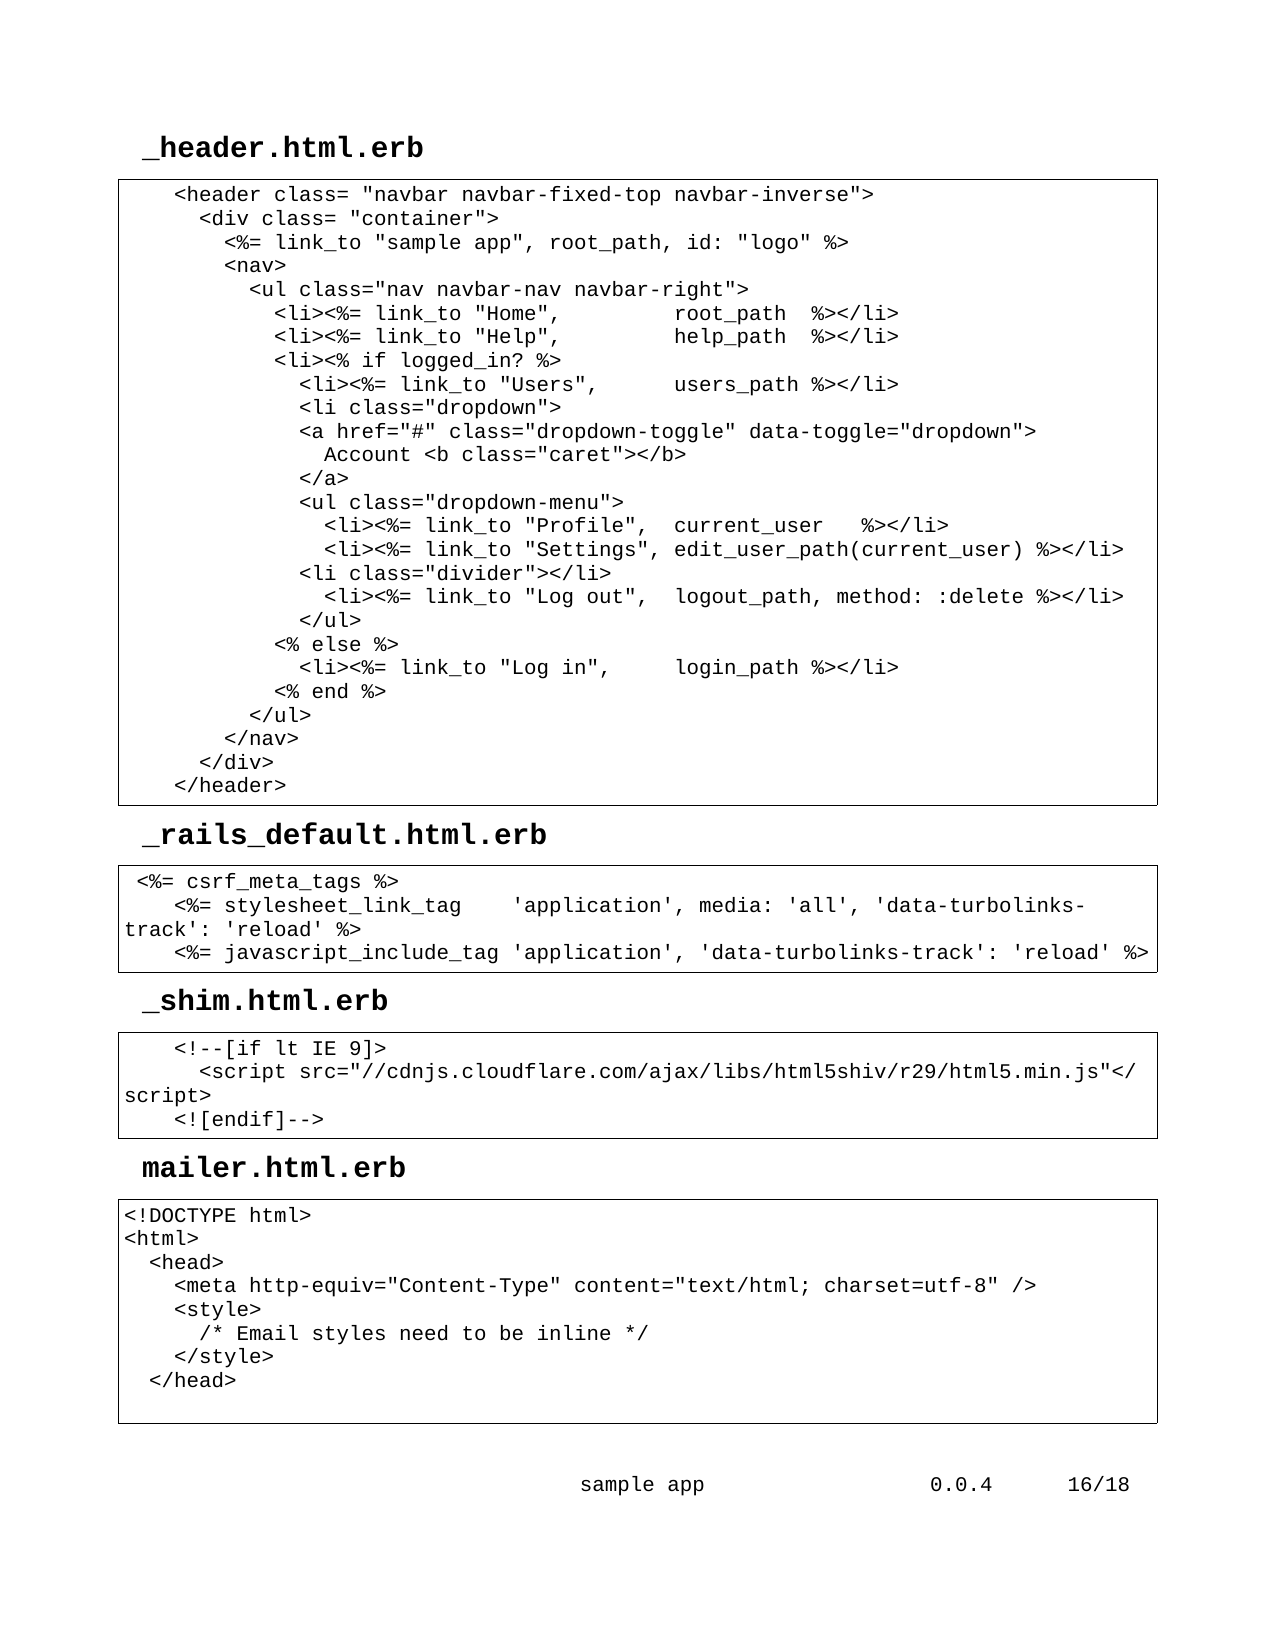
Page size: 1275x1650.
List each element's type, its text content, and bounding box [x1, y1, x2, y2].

table_header <%= csrf_meta_tags %> <%= stylesheet_link_tag 'application', media: 'all', 'data-turbolinks-track': 'reload' %> <%= javascript_include_tag 'application', 'data-turbolinks-track': 'reload' %> [119, 866, 1157, 972]
table_header <header class= "navbar navbar-fixed-top navbar-inverse"> <div class= "container"> <%= link_to "sample app", root_path, id: "logo" %> <nav> <ul class="nav navbar-nav navbar-right"> <li><%= link_to "Home", root_path %></li> <li><%= link_to "Help", help_path %></li> <li><% if logged_in? %> <li><%= link_to "Users", users_path %></li> <li class="dropdown"> <a href="#" class="dropdown-toggle" data-toggle="dropdown"> Account <b class="caret"></b> </a> <ul class="dropdown-menu"> <li><%= link_to "Profile", current_user %></li> <li><%= link_to "Settings", edit_user_path(current_user) %></li> <li class="divider"></li> <li><%= link_to "Log out", logout_path, method: :delete %></li> </ul> <% else %> <li><%= link_to "Log in", login_path %></li> <% end %> </ul> </nav> </div> </header> [119, 180, 1157, 805]
subtitle mailer.html.erb [142, 1153, 1157, 1186]
subtitle _header.html.erb [142, 133, 1157, 166]
table_header <!DOCTYPE html> <html> <head> <meta http-equiv="Content-Type" content="text/html; charset=utf-8" /> <style> /* Email styles need to be inline */ </style> </head> [119, 1200, 1157, 1423]
table_header <!--[if lt IE 9]> <script src="//cdnjs.cloudflare.com/ajax/libs/html5shiv/r29/html5.min.js"</script> <![endif]--> [119, 1033, 1157, 1138]
subtitle _rails_default.html.erb [142, 819, 1157, 853]
subtitle _shim.html.erb [142, 986, 1157, 1019]
